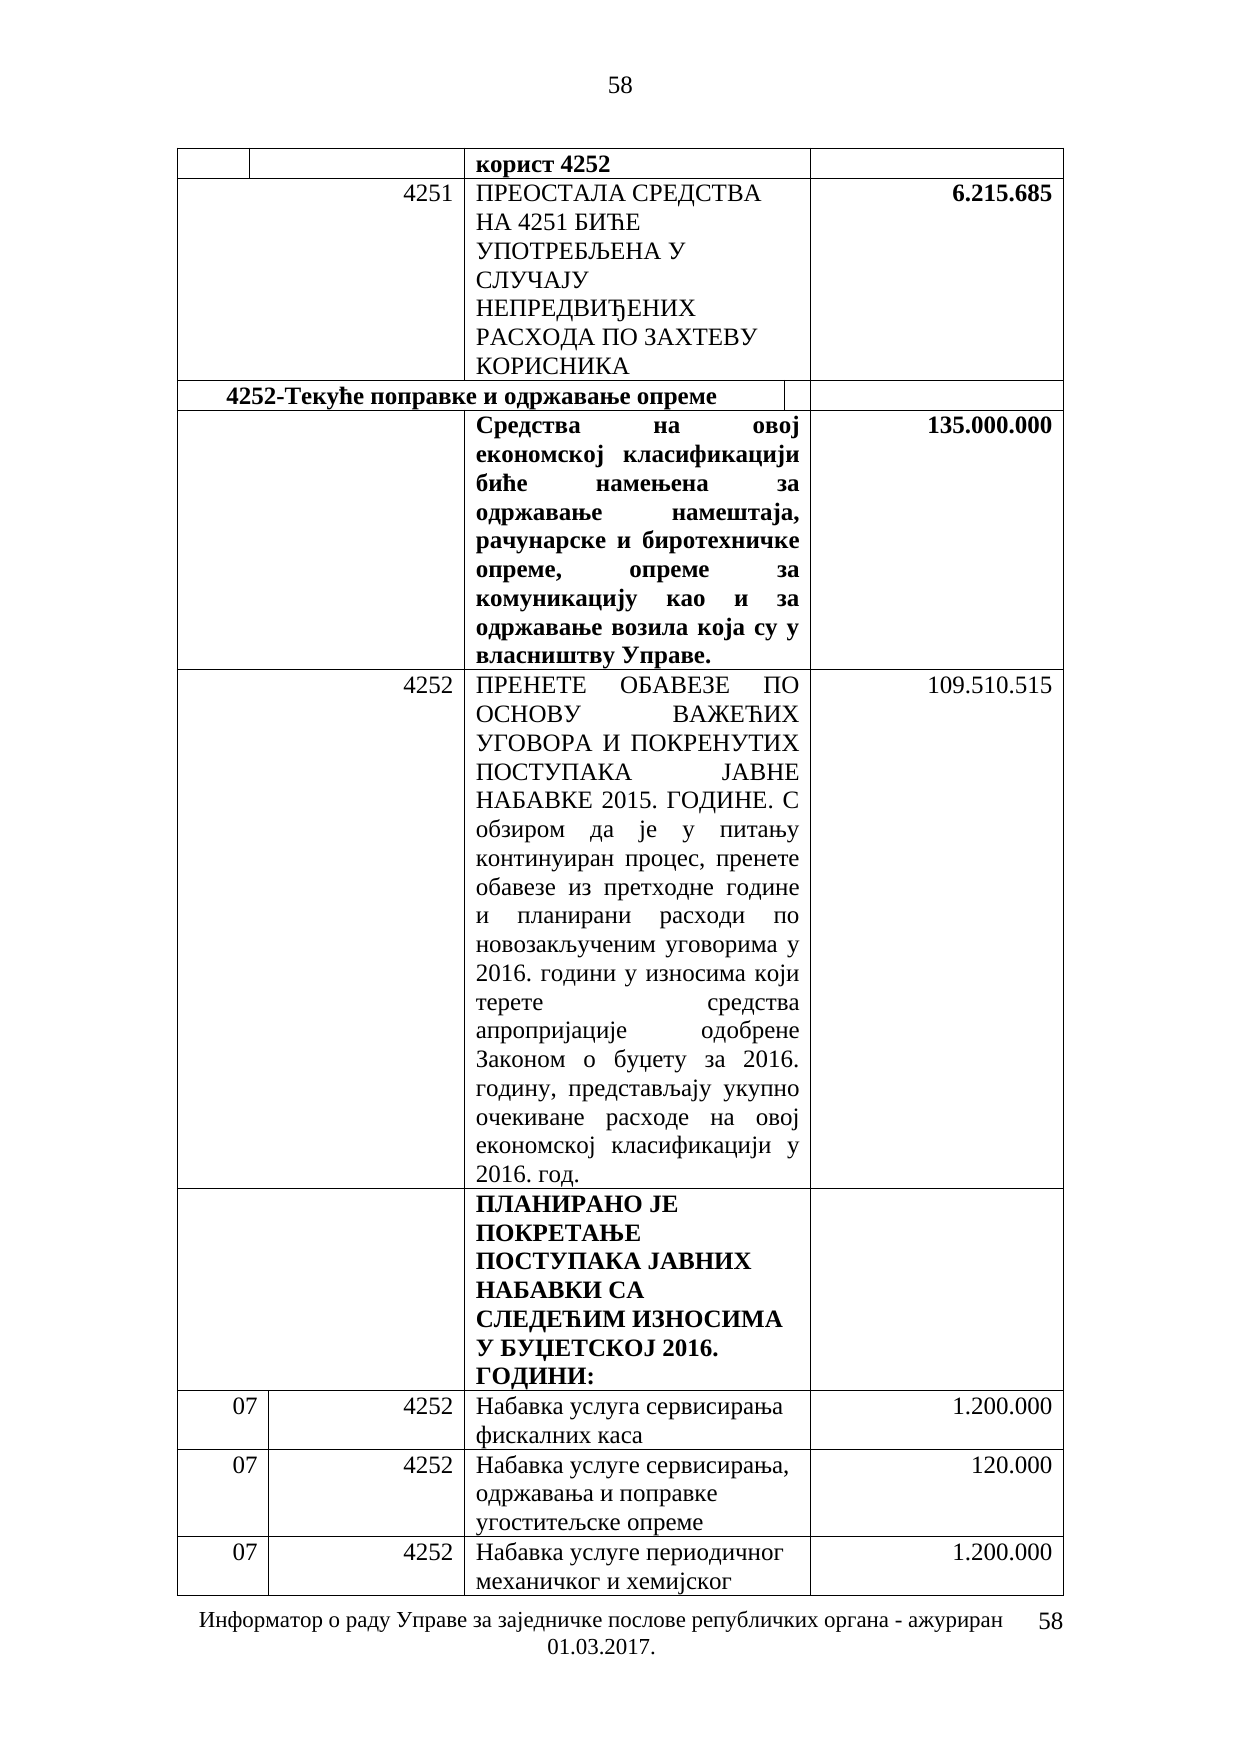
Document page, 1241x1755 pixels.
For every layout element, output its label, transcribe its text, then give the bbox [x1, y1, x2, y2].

table_cell Средства на овој економској класификацији биће намењена за одржавање намештаја, рачунарске и биротехничке опреме, опреме за комуникацију као и за одржавање возила која су у власништву Управе. [465, 411, 810, 669]
table_cell [785, 381, 810, 409]
table_cell [811, 1189, 1063, 1390]
table_cell Набавка услуге периодичног механичког и хемијског [465, 1537, 810, 1594]
table_cell ПРЕНЕТЕ ОБАВЕЗЕ ПО ОСНОВУ ВАЖЕЋИХ УГОВОРА И ПОКРЕНУТИХ ПОСТУПАКА ЈАВНЕ НАБАВКЕ 2015. ГОДИНЕ. С обзиром да је у питању континуиран процес, пренете обавезе из претходне године и планирани расходи по новозакљученим уговорима у 2016. години у износима који терете средства апропријације одобрене Законом о буџету за 2016. годину, представљају укупно очекиване расходе на овој економској класификацији у 2016. год. [465, 670, 810, 1188]
table_cell 109.510.515 [811, 670, 1063, 1188]
table_cell 4252-Текуће поправке и одржавање опреме [178, 381, 784, 409]
table_cell [811, 149, 1063, 177]
table_cell 1.200.000 [811, 1537, 1063, 1594]
table_cell 135.000.000 [811, 411, 1063, 669]
table_cell Набавка услуге сервисирања, одржавања и поправке угоститељске опреме [465, 1450, 810, 1536]
table_cell 07 [178, 1450, 268, 1536]
table_cell Набавка услуга сервисирања фискалних каса [465, 1391, 810, 1449]
table_cell ПРЕОСТАЛА СРЕДСТВА НА 4251 БИЋЕ УПОТРЕБЉЕНА У СЛУЧАЈУ НЕПРЕДВИЂЕНИХ РАСХОДА ПО ЗАХТЕВУ КОРИСНИКА [465, 179, 810, 380]
table_cell [178, 411, 464, 669]
table_cell [178, 1189, 464, 1390]
table_cell [178, 149, 249, 177]
table_cell ПЛАНИРАНО ЈЕ ПОКРЕТАЊЕ ПОСТУПАКА ЈАВНИХ НАБАВКИ СА СЛЕДЕЋИМ ИЗНОСИМА У БУЏЕТСКОЈ 2016. ГОДИНИ: [465, 1189, 810, 1390]
table_cell 07 [178, 1391, 268, 1449]
table_cell [250, 149, 464, 177]
table_cell 120.000 [811, 1450, 1063, 1536]
table_cell [811, 381, 1063, 409]
table_cell 4251 [178, 179, 464, 380]
table_cell 6.215.685 [811, 179, 1063, 380]
table_cell 07 [178, 1537, 268, 1594]
table_cell 1.200.000 [811, 1391, 1063, 1449]
table_cell 4252 [178, 670, 464, 1188]
table_cell 4252 [269, 1537, 464, 1594]
table_cell 4252 [269, 1391, 464, 1449]
table_cell корист 4252 [465, 149, 810, 177]
table_cell 4252 [269, 1450, 464, 1536]
